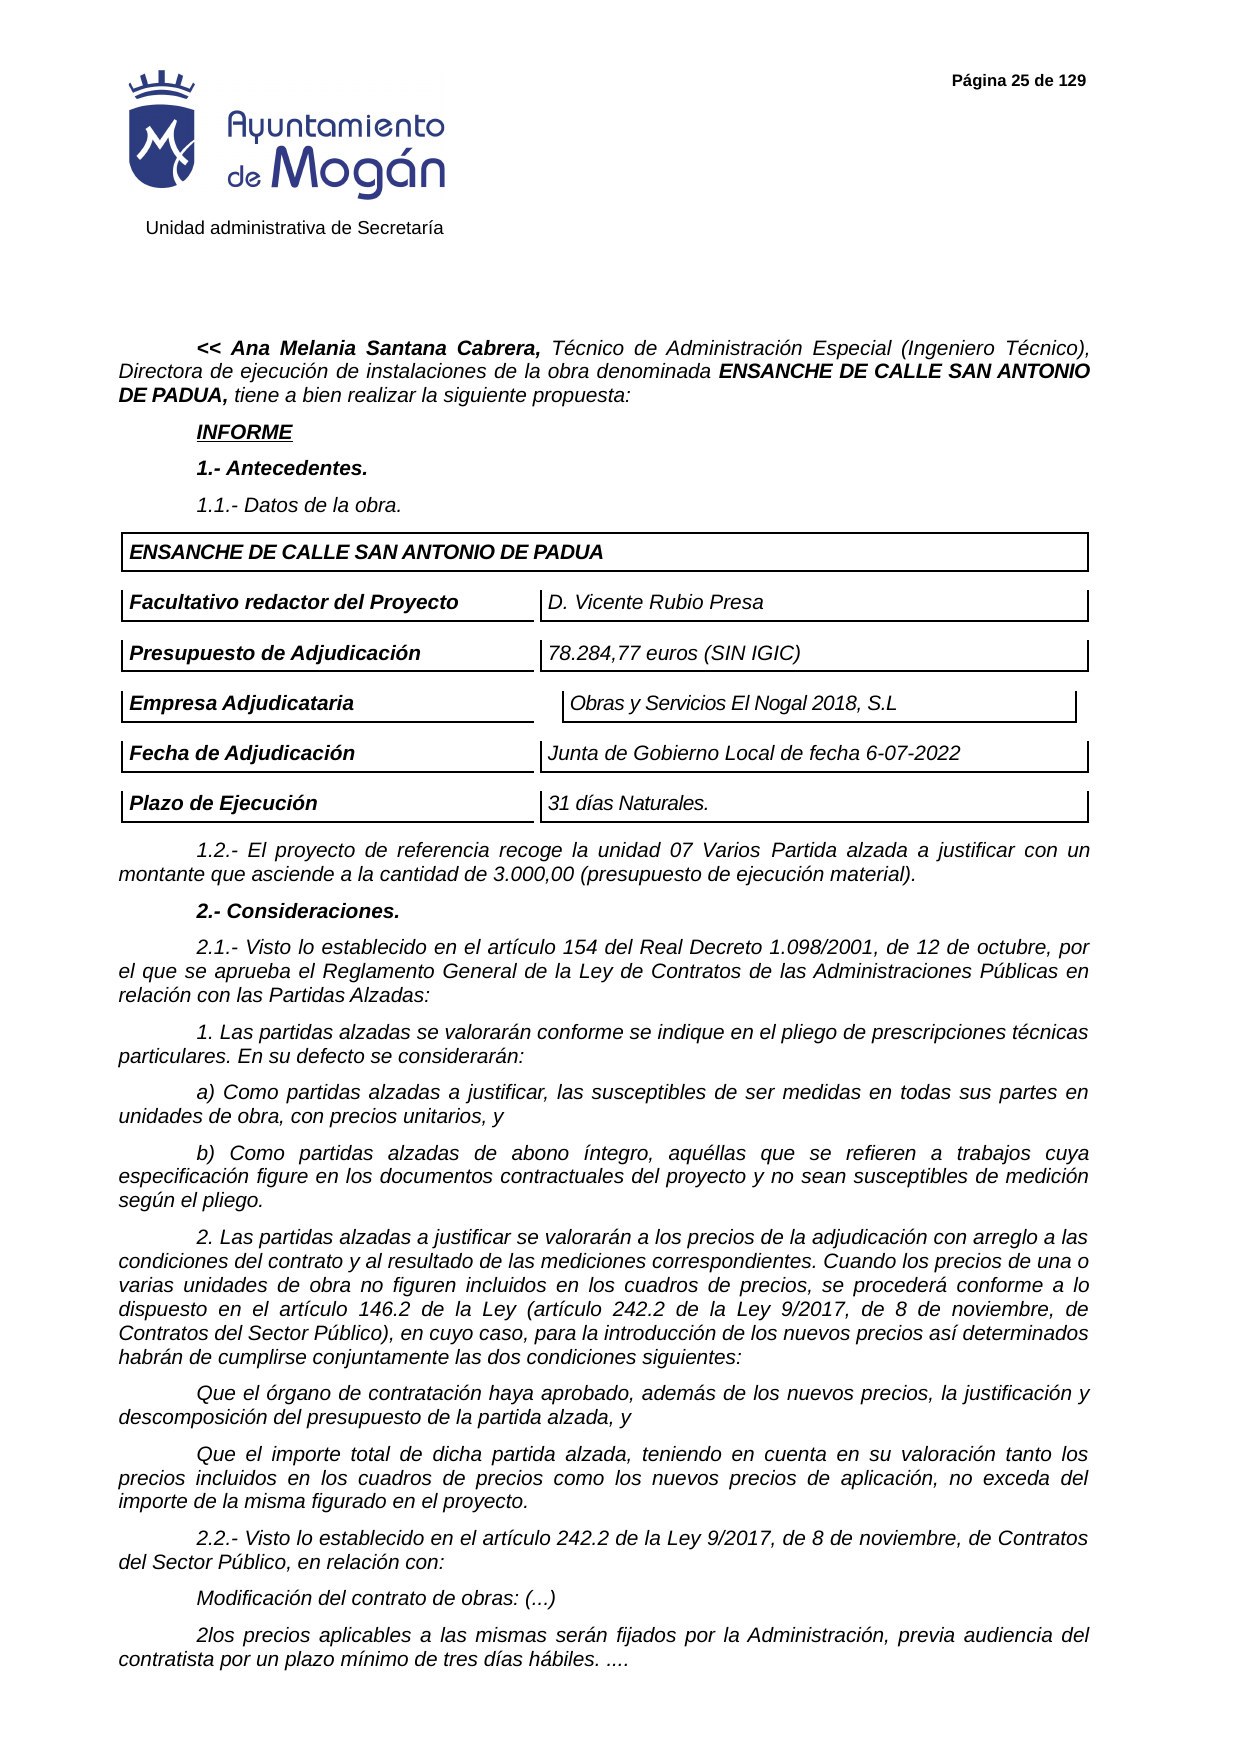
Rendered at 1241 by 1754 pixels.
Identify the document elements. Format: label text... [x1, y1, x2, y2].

table_cell Facultativo redactor del Proyecto [118, 587, 537, 637]
table_cell Empresa Adjudicataria [118, 688, 537, 738]
table_cell 78.284,77 euros (SIN IGIC) [537, 638, 1092, 688]
table_header ENSANCHE DE CALLE SAN ANTONIO DE PADUA [118, 529, 1092, 587]
table_cell Junta de Gobierno Local de fecha 6-07-2022 [537, 738, 1092, 788]
table_cell Plazo de Ejecución [118, 788, 537, 838]
table_cell 31 días Naturales. [537, 788, 1092, 838]
text Que el órgano de contratación haya aprobado, además de los nuevos precios, la justificación y descomposición del presupuesto de la partida alzada, y [118, 1381, 1092, 1429]
text Que el importe total de dicha partida alzada, teniendo en cuenta en su valoración tanto los precios incluidos en los cuadros de precios como los nuevos precios de aplicación, no exceda del importe de la misma figurado en el proyecto. [118, 1441, 1092, 1513]
text 1.2.- El proyecto de referencia recoge la unidad 07 Varios Partida alzada a justificar con un montante que asciende a la cantidad de 3.000,00 (presupuesto de ejecución material). [118, 838, 1092, 886]
text 1.- Antecedentes. [118, 456, 1092, 480]
text 2los precios aplicables a las mismas serán fijados por la Administración, previa audiencia del contratista por un plazo mínimo de tres días hábiles. .... [118, 1623, 1092, 1671]
table_cell D. Vicente Rubio Presa [537, 587, 1092, 637]
text 2.2.- Visto lo establecido en el artículo 242.2 de la Ley 9/2017, de 8 de noviembre, de Contratos del Sector Público, en relación con: [118, 1526, 1092, 1574]
text 2.- Consideraciones. [118, 899, 1092, 923]
text Modificación del contrato de obras: (...) [118, 1586, 1092, 1610]
table_cell Presupuesto de Adjudicación [118, 638, 537, 688]
text 2. Las partidas alzadas a justificar se valorarán a los precios de la adjudicación con arreglo a las condiciones del contrato y al resultado de las mediciones correspondientes. Cuando los precios de una o varias unidades de obra no figuren incluidos en los cuadros de precios, se procederá conforme a lo dispuesto en el artículo 146.2 de la Ley (artículo 242.2 de la Ley 9/2017, de 8 de noviembre, de Contratos del Sector Público), en cuyo caso, para la introducción de los nuevos precios así determinados habrán de cumplirse conjuntamente las dos condiciones siguientes: [118, 1225, 1092, 1368]
text 1. Las partidas alzadas se valorarán conforme se indique en el pliego de prescripciones técnicas particulares. En su defecto se considerarán: [118, 1019, 1092, 1067]
text INFORME [118, 420, 1092, 444]
text b) Como partidas alzadas de abono íntegro, aquéllas que se refieren a trabajos cuya especificación figure en los documentos contractuales del proyecto y no sean susceptibles de medición según el pliego. [118, 1140, 1092, 1212]
text 1.1.- Datos de la obra. [118, 493, 1092, 517]
picture [128, 70, 445, 206]
text a) Como partidas alzadas a justificar, las susceptibles de ser medidas en todas sus partes en unidades de obra, con precios unitarios, y [118, 1080, 1092, 1128]
table_cell Obras y Servicios El Nogal 2018, S.L [537, 688, 1092, 738]
text 2.1.- Visto lo establecido en el artículo 154 del Real Decreto 1.098/2001, de 12 de octubre, por el que se aprueba el Reglamento General de la Ley de Contratos de las Administraciones Públicas en relación con las Partidas Alzadas: [118, 935, 1092, 1007]
text << Ana Melania Santana Cabrera, Técnico de Administración Especial (Ingeniero Técnico), Directora de ejecución de instalaciones de la obra denominada ENSANCHE DE CALLE SAN ANTONIO DE PADUA, tiene a bien realizar la siguiente propuesta: [118, 335, 1092, 407]
table_cell Fecha de Adjudicación [118, 738, 537, 788]
